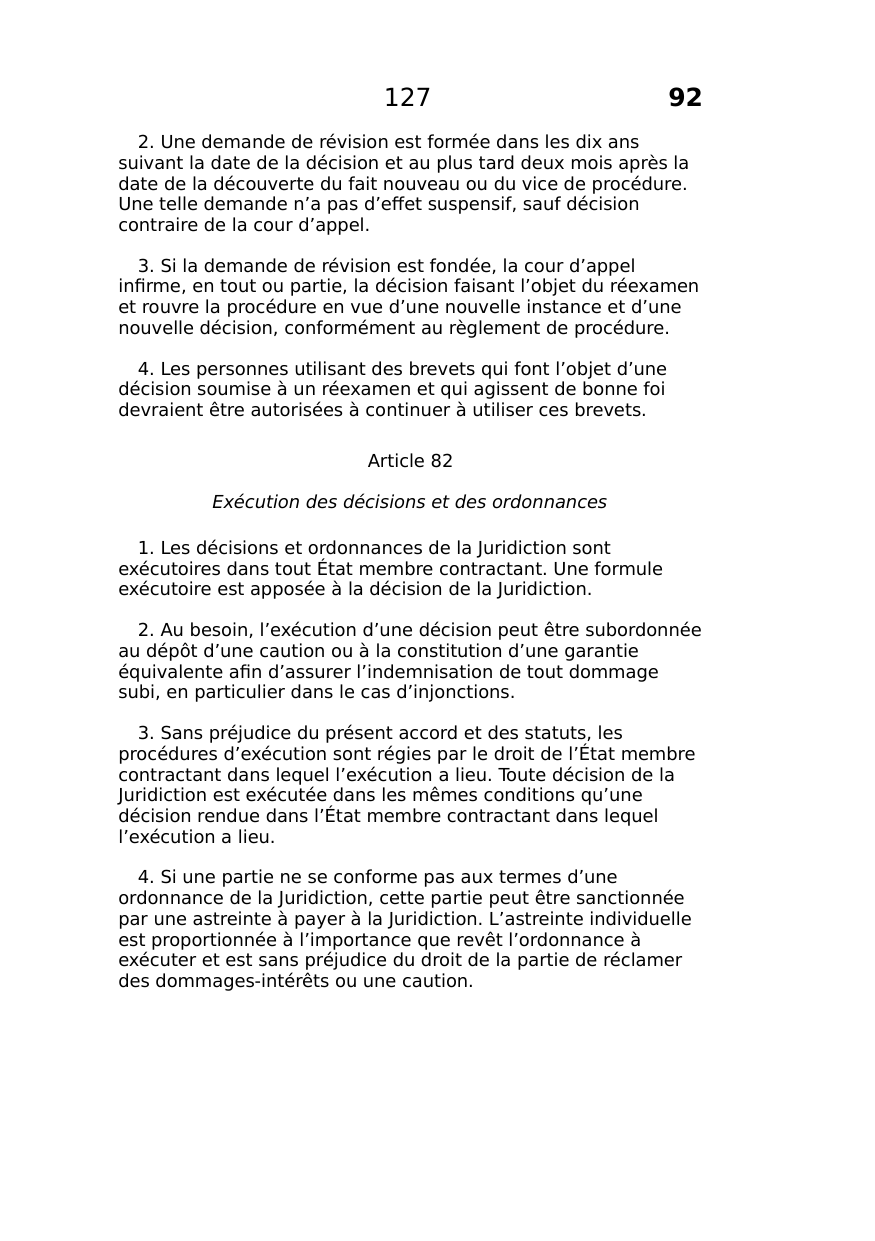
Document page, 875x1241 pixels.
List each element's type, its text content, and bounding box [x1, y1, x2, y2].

text 2. Une demande de révision est formée dans les dix ans suivant la date de la décision et au plus tard deux mois après la date de la découverte du fait nouveau ou du vice de procédure. Une telle demande n’a pas d’effet suspensif, sauf décision contraire de la cour d’appel. [118, 132, 703, 236]
subtitle Article 82 Exécution des décisions et des ordonnances [118, 451, 703, 513]
text 1. Les décisions et ordonnances de la Juridiction sont exécutoires dans tout État membre contractant. Une formule exécutoire est apposée à la décision de la Juridiction. [118, 538, 703, 600]
text 2. Au besoin, l’exécution d’une décision peut être subordonnée au dépôt d’une caution ou à la constitution d’une garantie équivalente afin d’assurer l’indemnisation de tout dommage subi, en particulier dans le cas d’injonctions. [118, 620, 703, 703]
text 4. Si une partie ne se conforme pas aux termes d’une ordonnance de la Juridiction, cette partie peut être sanctionnée par une astreinte à payer à la Juridiction. L’astreinte individuelle est proportionnée à l’importance que revêt l’ordonnance à exécuter et est sans préjudice du droit de la partie de réclamer des dommages-intérêts ou une caution. [118, 867, 703, 992]
text 3. Si la demande de révision est fondée, la cour d’appel infirme, en tout ou partie, la décision faisant l’objet du réexamen et rouvre la procédure en vue d’une nouvelle instance et d’une nouvelle décision, conformément au règlement de procédure. [118, 256, 703, 338]
text 3. Sans préjudice du présent accord et des statuts, les procédures d’exécution sont régies par le droit de l’État membre contractant dans lequel l’exécution a lieu. Toute décision de la Juridiction est exécutée dans les mêmes conditions qu’une décision rendue dans l’État membre contractant dans lequel l’exécution a lieu. [118, 723, 703, 847]
text 4. Les personnes utilisant des brevets qui font l’objet d’une décision soumise à un réexamen et qui agissent de bonne foi devraient être autorisées à continuer à utiliser ces brevets. [118, 358, 703, 421]
